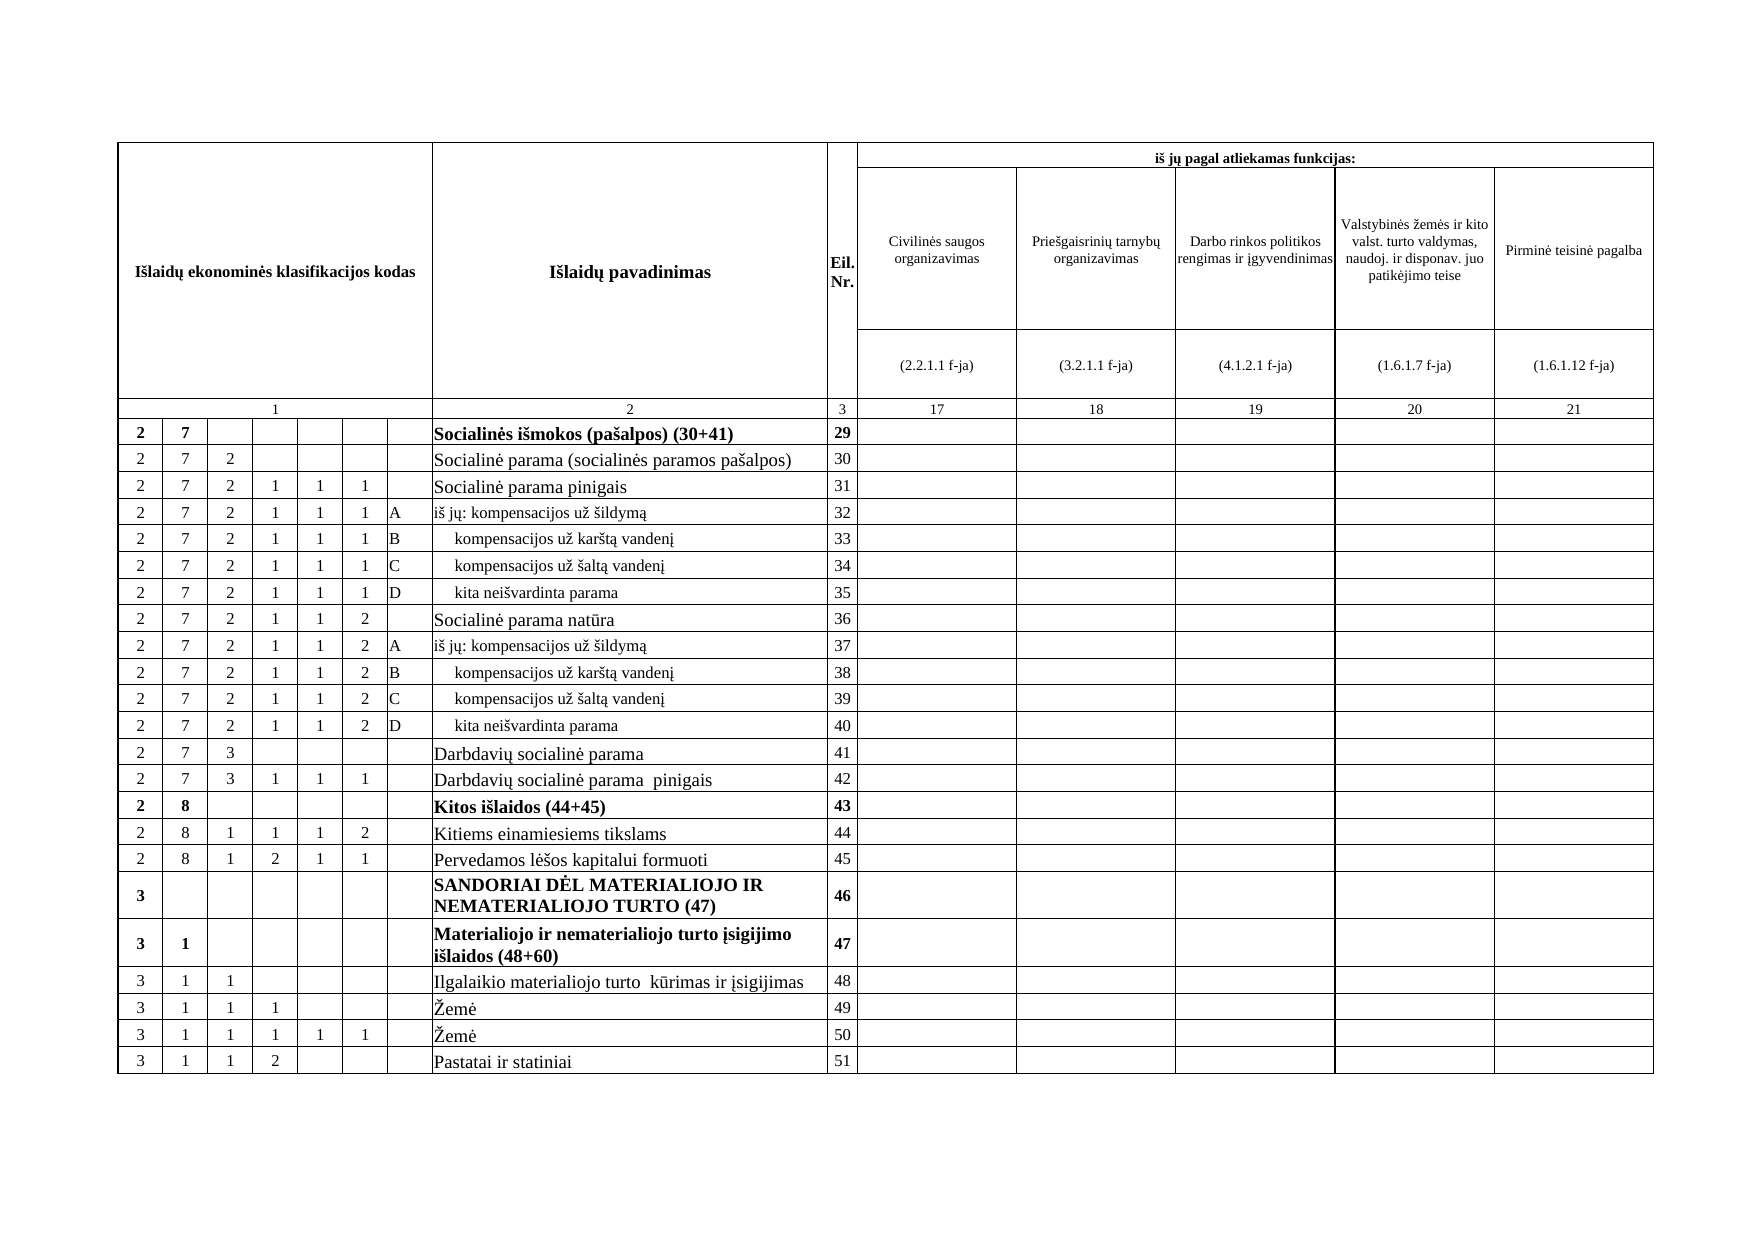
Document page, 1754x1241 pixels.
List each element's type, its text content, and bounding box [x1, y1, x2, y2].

table_cell [858, 445, 1016, 471]
table_cell 2 [208, 552, 252, 577]
table_cell [1495, 632, 1653, 657]
table_cell 50 [828, 1020, 857, 1046]
table_cell 1 [208, 845, 252, 871]
table_cell [208, 919, 252, 966]
table_cell [1017, 994, 1175, 1019]
table_cell [1176, 445, 1334, 471]
table_cell 2 [119, 819, 162, 844]
table_cell 1 [253, 552, 297, 577]
table_cell [1336, 994, 1494, 1019]
table_cell [1176, 632, 1334, 657]
table_cell 7 [163, 552, 207, 577]
table_cell 2 [208, 712, 252, 737]
table_cell [1495, 765, 1653, 791]
table_cell 1 [163, 1047, 207, 1073]
table_cell [343, 1047, 387, 1073]
table_cell Pirminė teisinė pagalba [1495, 168, 1653, 329]
table_cell [1017, 845, 1175, 871]
table_cell 7 [163, 765, 207, 791]
table_cell [388, 605, 432, 631]
table_cell [388, 765, 432, 791]
table_cell 34 [828, 552, 857, 577]
table_cell 7 [163, 525, 207, 551]
table_cell [388, 872, 432, 918]
table_cell [1176, 499, 1334, 524]
table_cell 2 [208, 445, 252, 471]
table_cell [858, 685, 1016, 711]
table_cell [388, 994, 432, 1019]
table_cell 1 [298, 685, 342, 711]
table_cell 1 [253, 472, 297, 497]
table_cell 1 [298, 845, 342, 871]
table_cell kita neišvardinta parama [433, 712, 827, 737]
table_cell [1336, 845, 1494, 871]
table_cell [858, 605, 1016, 631]
table_cell 42 [828, 765, 857, 791]
table_cell [1017, 525, 1175, 551]
table_cell 2 [119, 739, 162, 764]
table_cell 1 [253, 1020, 297, 1046]
table_cell B [388, 525, 432, 551]
table_header iš jų pagal atliekamas funkcijas: [858, 143, 1653, 167]
table_cell [1336, 1047, 1494, 1073]
table_cell [1495, 579, 1653, 604]
table_cell [1495, 472, 1653, 497]
table_cell 1 [253, 659, 297, 684]
table_cell C [388, 685, 432, 711]
table_cell [208, 872, 252, 918]
table_cell [1336, 419, 1494, 444]
table_cell [1336, 819, 1494, 844]
table_cell [298, 872, 342, 918]
table_cell 2 [343, 712, 387, 737]
table_cell [1336, 792, 1494, 817]
table_cell [388, 967, 432, 993]
table_cell [1176, 967, 1334, 993]
table_cell 47 [828, 919, 857, 966]
table_cell [1176, 872, 1334, 918]
table_cell Žemė [433, 1020, 827, 1046]
table_cell 7 [163, 739, 207, 764]
table_cell 1 [208, 1047, 252, 1073]
table_cell [1336, 1020, 1494, 1046]
table_cell [1017, 712, 1175, 737]
table_cell [858, 472, 1016, 497]
table_cell [1176, 579, 1334, 604]
table_cell A [388, 632, 432, 657]
table_cell 1 [208, 1020, 252, 1046]
table_cell [1495, 845, 1653, 871]
table_cell 21 [1495, 399, 1653, 417]
table_cell 1 [253, 994, 297, 1019]
table_cell 3 [828, 399, 857, 417]
table_cell [858, 579, 1016, 604]
table_cell [1495, 792, 1653, 817]
table_cell [1336, 632, 1494, 657]
table_cell 1 [343, 1020, 387, 1046]
table_cell 2 [208, 579, 252, 604]
table_cell [1495, 919, 1653, 966]
table_cell [1176, 792, 1334, 817]
table_cell 1 [253, 579, 297, 604]
table_cell [298, 792, 342, 817]
table_cell 7 [163, 419, 207, 444]
table_cell 45 [828, 845, 857, 871]
table_cell 1 [119, 399, 432, 417]
table_cell [253, 445, 297, 471]
table_cell [1336, 919, 1494, 966]
table_cell kompensacijos už karštą vandenį [433, 525, 827, 551]
table_cell [1495, 967, 1653, 993]
table_cell [388, 919, 432, 966]
table_cell 2 [208, 499, 252, 524]
table_cell [858, 765, 1016, 791]
table_cell 1 [253, 525, 297, 551]
table_cell [858, 739, 1016, 764]
table_cell [1176, 712, 1334, 737]
table_cell (1.6.1.7 f-ja) [1336, 330, 1494, 398]
table_header Išlaidų ekonominės klasifikacijos kodas [119, 143, 432, 398]
table_cell Kitos išlaidos (44+45) [433, 792, 827, 817]
table_cell SANDORIAI DĖL MATERIALIOJO IR NEMATERIALIOJO TURTO (47) [433, 872, 827, 918]
table_cell 1 [253, 605, 297, 631]
table_cell kompensacijos už karštą vandenį [433, 659, 827, 684]
table_cell 7 [163, 579, 207, 604]
table_cell 1 [298, 525, 342, 551]
table_cell [298, 445, 342, 471]
table_cell 1 [253, 765, 297, 791]
table_cell [388, 792, 432, 817]
table_cell 2 [208, 632, 252, 657]
table_cell 7 [163, 712, 207, 737]
table_cell [858, 632, 1016, 657]
table_cell [1495, 499, 1653, 524]
table_cell 1 [163, 994, 207, 1019]
table_cell 7 [163, 605, 207, 631]
table_cell kita neišvardinta parama [433, 579, 827, 604]
table_cell 33 [828, 525, 857, 551]
table_cell 2 [343, 659, 387, 684]
table_cell Socialinė parama (socialinės paramos pašalpos) [433, 445, 827, 471]
table_cell [858, 552, 1016, 577]
table_cell [1017, 605, 1175, 631]
table_cell 32 [828, 499, 857, 524]
table_cell 43 [828, 792, 857, 817]
table_cell [1017, 499, 1175, 524]
table_cell [1017, 579, 1175, 604]
table_cell [163, 872, 207, 918]
table_cell [1495, 872, 1653, 918]
table_cell [1176, 994, 1334, 1019]
table_cell 1 [343, 499, 387, 524]
table_cell 2 [119, 712, 162, 737]
table_cell 36 [828, 605, 857, 631]
table_cell 17 [858, 399, 1016, 417]
table_cell 29 [828, 419, 857, 444]
table_cell [1176, 605, 1334, 631]
table_cell (2.2.1.1 f-ja) [858, 330, 1016, 398]
table_cell [1495, 819, 1653, 844]
table_cell 1 [298, 552, 342, 577]
table_cell 30 [828, 445, 857, 471]
table_cell [343, 872, 387, 918]
table_cell [1176, 419, 1334, 444]
table_cell 1 [298, 712, 342, 737]
table_cell 41 [828, 739, 857, 764]
table_cell 2 [119, 792, 162, 817]
table_cell 1 [298, 472, 342, 497]
table_cell [1176, 525, 1334, 551]
table_cell [858, 659, 1016, 684]
table_cell 1 [208, 994, 252, 1019]
table_cell 1 [208, 819, 252, 844]
table_cell [253, 739, 297, 764]
table_cell [1495, 445, 1653, 471]
table_cell 38 [828, 659, 857, 684]
table_cell 7 [163, 685, 207, 711]
table_cell 2 [119, 605, 162, 631]
table_cell [343, 994, 387, 1019]
table_header Eil. Nr. [828, 143, 857, 398]
table_cell 20 [1336, 399, 1494, 417]
table_cell 44 [828, 819, 857, 844]
table_cell [1017, 872, 1175, 918]
table_cell [1176, 1020, 1334, 1046]
table_cell 1 [253, 685, 297, 711]
table_cell [388, 419, 432, 444]
table_cell [343, 919, 387, 966]
table_cell [298, 919, 342, 966]
table_cell [1017, 472, 1175, 497]
table_cell 2 [119, 579, 162, 604]
table_cell [253, 967, 297, 993]
table_cell 2 [208, 525, 252, 551]
table_cell 3 [208, 739, 252, 764]
table_cell [253, 419, 297, 444]
table_cell Darbdavių socialinė parama pinigais [433, 765, 827, 791]
table_cell 3 [119, 967, 162, 993]
table_cell [1017, 1047, 1175, 1073]
table_cell 51 [828, 1047, 857, 1073]
table_cell Socialinė parama natūra [433, 605, 827, 631]
table_cell [298, 739, 342, 764]
table_cell 1 [253, 819, 297, 844]
table_cell [1017, 765, 1175, 791]
table_cell 1 [343, 552, 387, 577]
table_cell 1 [343, 765, 387, 791]
table_cell 19 [1176, 399, 1334, 417]
table_cell [1336, 712, 1494, 737]
table_cell kompensacijos už šaltą vandenį [433, 685, 827, 711]
table_cell 1 [298, 1020, 342, 1046]
table_cell 1 [298, 765, 342, 791]
table_cell [1495, 685, 1653, 711]
table_cell [1017, 685, 1175, 711]
table_cell 7 [163, 499, 207, 524]
table_cell 2 [119, 499, 162, 524]
table_cell [858, 967, 1016, 993]
table_cell [253, 872, 297, 918]
table_cell 2 [119, 632, 162, 657]
table_cell Materialiojo ir nematerialiojo turto įsigijimo išlaidos (48+60) [433, 919, 827, 966]
table_cell [1336, 552, 1494, 577]
table_cell Civilinės saugos organizavimas [858, 168, 1016, 329]
table_cell 1 [298, 579, 342, 604]
table_cell [858, 1047, 1016, 1073]
table_cell [298, 1047, 342, 1073]
table_cell kompensacijos už šaltą vandenį [433, 552, 827, 577]
table_cell [1495, 994, 1653, 1019]
table_cell 49 [828, 994, 857, 1019]
table_cell 1 [163, 1020, 207, 1046]
table_cell [1176, 472, 1334, 497]
table_cell [388, 1047, 432, 1073]
table_cell 1 [253, 499, 297, 524]
table_cell [388, 739, 432, 764]
table_cell iš jų: kompensacijos už šildymą [433, 632, 827, 657]
table_cell 1 [298, 819, 342, 844]
table_cell [858, 792, 1016, 817]
table_cell [1495, 1047, 1653, 1073]
table_cell 48 [828, 967, 857, 993]
table_cell 3 [119, 872, 162, 918]
table_cell [1017, 552, 1175, 577]
table_cell [1017, 445, 1175, 471]
table_cell [1017, 792, 1175, 817]
table_cell [1017, 739, 1175, 764]
table_cell 3 [208, 765, 252, 791]
table_cell Socialinė parama pinigais [433, 472, 827, 497]
table_cell 1 [343, 845, 387, 871]
table_cell 7 [163, 632, 207, 657]
table_cell 1 [343, 579, 387, 604]
table_cell 2 [119, 845, 162, 871]
table_cell [388, 472, 432, 497]
table_cell [1495, 605, 1653, 631]
table_cell [343, 967, 387, 993]
table_cell [1017, 1020, 1175, 1046]
table_cell [1336, 499, 1494, 524]
table_cell [1495, 712, 1653, 737]
table_cell 3 [119, 1047, 162, 1073]
table_cell 46 [828, 872, 857, 918]
table_cell 2 [119, 765, 162, 791]
table_cell Priešgaisrinių tarnybų organizavimas [1017, 168, 1175, 329]
table_cell 2 [208, 605, 252, 631]
table_cell [1176, 552, 1334, 577]
table_cell 2 [253, 1047, 297, 1073]
table_cell [298, 419, 342, 444]
table_cell Pervedamos lėšos kapitalui formuoti [433, 845, 827, 871]
table_cell [1495, 552, 1653, 577]
table_cell [1336, 967, 1494, 993]
table_cell [858, 499, 1016, 524]
table_cell 2 [253, 845, 297, 871]
table_cell [343, 419, 387, 444]
table_cell [858, 919, 1016, 966]
table_cell 8 [163, 792, 207, 817]
table_cell [1495, 739, 1653, 764]
table_cell [388, 445, 432, 471]
table_cell 7 [163, 472, 207, 497]
table_cell 1 [298, 659, 342, 684]
table_cell 2 [119, 659, 162, 684]
table_cell 1 [298, 632, 342, 657]
table_cell [1336, 472, 1494, 497]
table_cell 2 [119, 419, 162, 444]
table_cell B [388, 659, 432, 684]
table_cell [1336, 739, 1494, 764]
table_cell Pastatai ir statiniai [433, 1047, 827, 1073]
table_cell 2 [119, 445, 162, 471]
table_cell 2 [119, 525, 162, 551]
table_cell 2 [343, 632, 387, 657]
table_cell 1 [163, 967, 207, 993]
table_cell 2 [343, 819, 387, 844]
table_cell [1336, 872, 1494, 918]
table_cell Valstybinės žemės ir kito valst. turto valdymas, naudoj. ir disponav. juo patikėjimo teise [1336, 168, 1494, 329]
table_cell 1 [298, 499, 342, 524]
table_cell 2 [119, 472, 162, 497]
table_cell [1176, 845, 1334, 871]
table_cell [858, 525, 1016, 551]
table_cell [1017, 919, 1175, 966]
table_cell [208, 419, 252, 444]
table_cell D [388, 579, 432, 604]
table_cell D [388, 712, 432, 737]
table_cell [1495, 659, 1653, 684]
table_cell 2 [208, 685, 252, 711]
table_cell [253, 792, 297, 817]
table_cell 2 [119, 685, 162, 711]
table_cell 1 [298, 605, 342, 631]
table_cell [1176, 685, 1334, 711]
table_cell [1495, 419, 1653, 444]
table_cell [1017, 819, 1175, 844]
table_cell 2 [343, 605, 387, 631]
table_header Išlaidų pavadinimas [433, 143, 827, 398]
table_cell [1176, 765, 1334, 791]
table_cell [1176, 1047, 1334, 1073]
table_cell [208, 792, 252, 817]
table_cell 35 [828, 579, 857, 604]
table_cell [1017, 419, 1175, 444]
table_cell [343, 739, 387, 764]
table_cell 1 [208, 967, 252, 993]
table_cell [858, 419, 1016, 444]
table_cell 2 [119, 552, 162, 577]
table_cell (1.6.1.12 f-ja) [1495, 330, 1653, 398]
table_cell 39 [828, 685, 857, 711]
table_cell [1495, 1020, 1653, 1046]
table_cell Socialinės išmokos (pašalpos) (30+41) [433, 419, 827, 444]
table_cell 40 [828, 712, 857, 737]
table_cell C [388, 552, 432, 577]
table_cell 2 [208, 472, 252, 497]
table_cell [858, 1020, 1016, 1046]
table_cell 18 [1017, 399, 1175, 417]
table_cell Kitiems einamiesiems tikslams [433, 819, 827, 844]
table_cell 1 [343, 472, 387, 497]
table_cell (4.1.2.1 f-ja) [1176, 330, 1334, 398]
table_cell Žemė [433, 994, 827, 1019]
table_cell Ilgalaikio materialiojo turto kūrimas ir įsigijimas [433, 967, 827, 993]
table_cell [388, 845, 432, 871]
table_cell [1176, 919, 1334, 966]
table_cell iš jų: kompensacijos už šildymą [433, 499, 827, 524]
table_cell 3 [119, 1020, 162, 1046]
table_cell 7 [163, 445, 207, 471]
table_cell [298, 994, 342, 1019]
table_cell 2 [208, 659, 252, 684]
table_cell 31 [828, 472, 857, 497]
table_cell 3 [119, 919, 162, 966]
table_cell (3.2.1.1 f-ja) [1017, 330, 1175, 398]
table_cell [858, 819, 1016, 844]
table_cell [388, 819, 432, 844]
table_cell [1336, 685, 1494, 711]
table_cell [1176, 659, 1334, 684]
table_cell [1176, 739, 1334, 764]
table_cell [1176, 819, 1334, 844]
table_cell [298, 967, 342, 993]
table_cell 8 [163, 845, 207, 871]
table_cell [388, 1020, 432, 1046]
table_cell [1336, 605, 1494, 631]
table_cell [1336, 445, 1494, 471]
table_cell A [388, 499, 432, 524]
table_cell [858, 872, 1016, 918]
table_cell [1495, 525, 1653, 551]
table_cell 2 [433, 399, 827, 417]
table_cell [1017, 659, 1175, 684]
table_cell [1017, 967, 1175, 993]
table_cell [253, 919, 297, 966]
table_cell [1017, 632, 1175, 657]
table_cell [858, 845, 1016, 871]
table_cell 2 [343, 685, 387, 711]
table_cell [1336, 579, 1494, 604]
table_cell 1 [343, 525, 387, 551]
table_cell 37 [828, 632, 857, 657]
table_cell [1336, 525, 1494, 551]
table_cell [858, 994, 1016, 1019]
table_cell [1336, 765, 1494, 791]
table_cell 3 [119, 994, 162, 1019]
table_cell Darbdavių socialinė parama [433, 739, 827, 764]
table_cell [343, 445, 387, 471]
table_cell [1336, 659, 1494, 684]
table_cell 1 [253, 632, 297, 657]
table_cell 7 [163, 659, 207, 684]
table_cell 8 [163, 819, 207, 844]
table_cell 1 [163, 919, 207, 966]
table_cell [858, 712, 1016, 737]
table_cell Darbo rinkos politikos rengimas ir įgyvendinimas [1176, 168, 1334, 329]
table_cell 1 [253, 712, 297, 737]
table_cell [343, 792, 387, 817]
